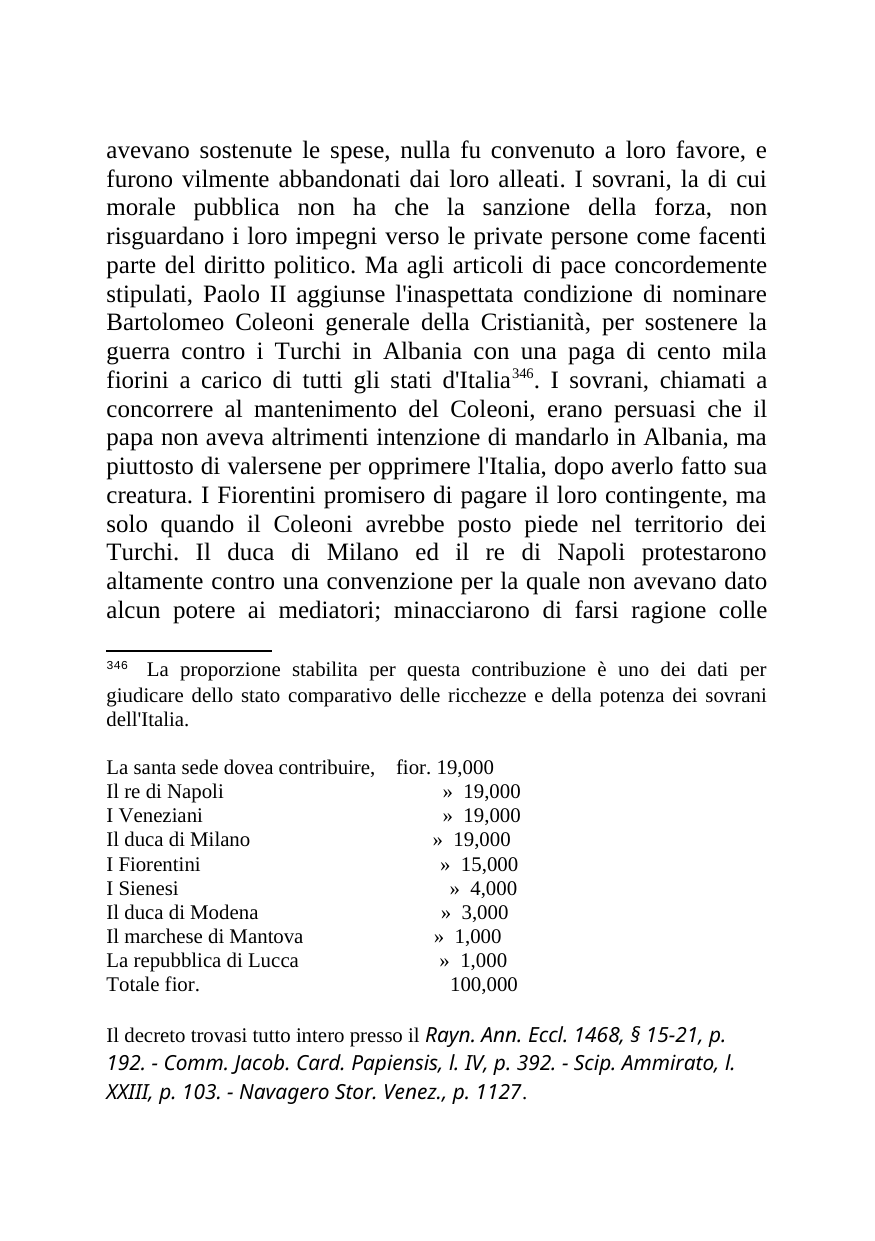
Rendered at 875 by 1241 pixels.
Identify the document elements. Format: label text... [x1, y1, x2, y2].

text I Sienesi » 4,000 [106, 876, 768, 899]
text La repubblica di Lucca » 1,000 [106, 948, 768, 972]
text I Fiorentini » 15,000 [106, 851, 768, 876]
text I Veneziani » 19,000 [106, 803, 768, 827]
text La santa sede dovea contribuire, fior. 19,000 [106, 755, 768, 779]
text Il duca di Modena » 3,000 [106, 899, 768, 924]
text Il decreto trovasi tutto intero presso il Rayn. Ann. Eccl. 1468, § 15-21, p. 192. - Comm. Jacob. Card. Papiensis, l. IV, p. 392. - Scip. Ammirato, l. XXIII, p. 103. - Navagero Stor. Venez., p. 1127. [106, 1020, 768, 1105]
text Il marchese di Mantova » 1,000 [106, 924, 768, 948]
text La proporzione stabilita per questa contribuzione è uno dei dati per giudicare dello stato comparativo delle ricchezze e della potenza dei sovrani dell'Italia. [106, 657, 768, 731]
text Il re di Napoli » 19,000 [106, 779, 768, 803]
text Il duca di Milano » 19,000 [106, 827, 768, 851]
text Totale fior. 100,000 [106, 972, 768, 996]
text avevano sostenute le spese, nulla fu convenuto a loro favore, e furono vilmente abbandonati dai loro alleati. I sovrani, la di cui morale pubblica non ha che la sanzione della forza, non risguardano i loro impegni verso le private persone come facenti parte del diritto politico. Ma agli articoli di pace concordemente stipulati, Paolo II aggiunse l'inaspettata condizione di nominare Bartolomeo Coleoni generale della Cristianità, per sostenere la guerra contro i Turchi in Albania con una paga di cento mila fiorini a carico di tutti gli stati d'Italia. I sovrani, chiamati a concorrere al mantenimento del Coleoni, erano persuasi che il papa non aveva altrimenti intenzione di mandarlo in Albania, ma piuttosto di valersene per opprimere l'Italia, dopo averlo fatto sua creatura. I Fiorentini promisero di pagare il loro contingente, ma solo quando il Coleoni avrebbe posto piede nel territorio dei Turchi. Il duca di Milano ed il re di Napoli protestarono altamente contro una convenzione per la quale non avevano dato alcun potere ai mediatori; minacciarono di farsi ragione colle [106, 135, 768, 624]
